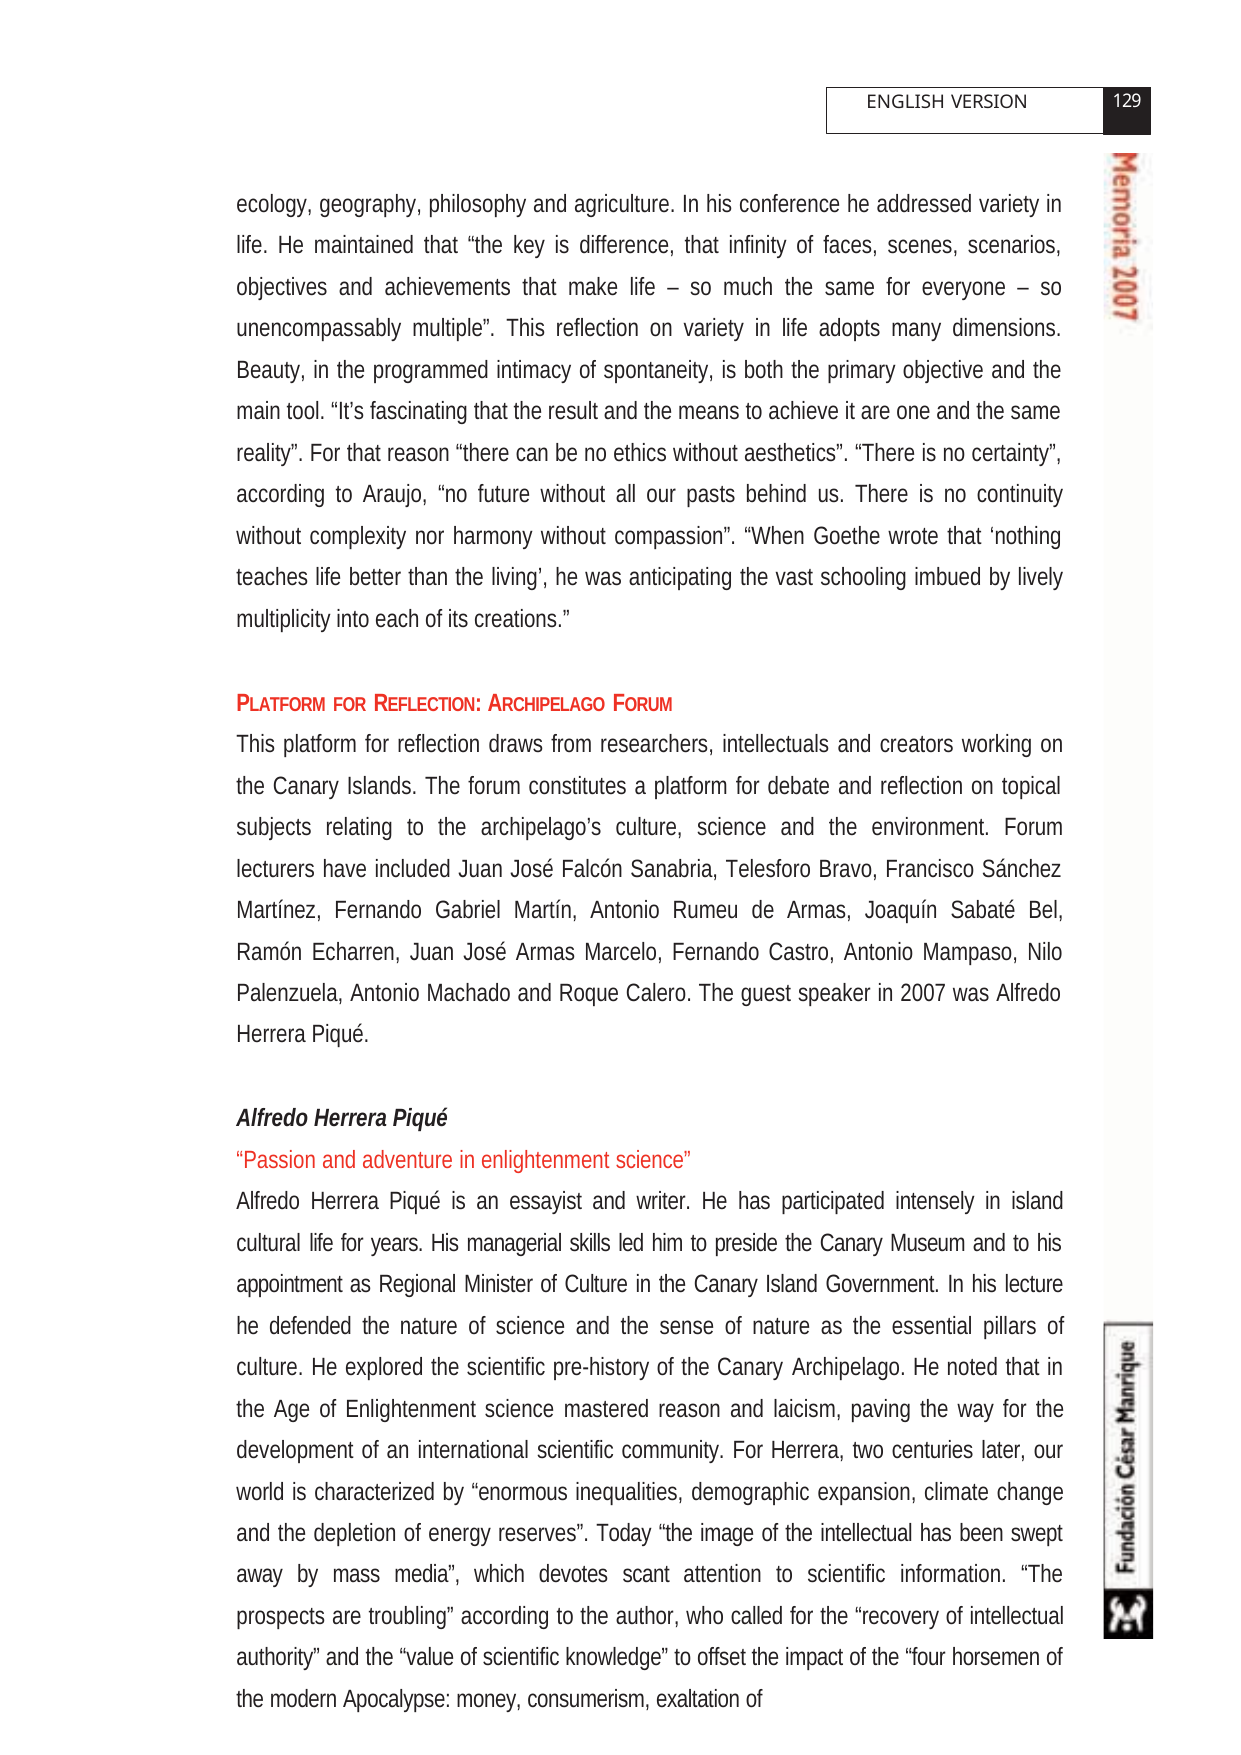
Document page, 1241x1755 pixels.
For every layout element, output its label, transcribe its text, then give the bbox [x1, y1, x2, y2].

text “Passion and adventure in enlightenment science” [236, 1144, 1103, 1173]
text ecology, geography, philosophy and agriculture. In his conference he addressed variety in life. He maintained that “the key is difference, that infinity of faces, scenes, scenarios, objectives and achievements that make life – so much the same for everyone – so unencompassably multiple”. This reflection on variety in life adopts many dimensions. Beauty, in the programmed intimacy of spontaneity, is both the primary objective and the main tool. “It’s fascinating that the result and the means to achieve it are one and the same reality”. For that reason “there can be no ethics without aesthetics”. “There is no certainty”, according to Araujo, “no future without all our pasts behind us. There is no continuity without complexity nor harmony without compassion”. “When Goethe wrote that ‘nothing teaches life better than the living’, he was anticipating the vast schooling imbued by lively multiplicity into each of its creations.” [236, 189, 1064, 632]
subtitle Alfredo Herrera Piqué [236, 1103, 1103, 1132]
subtitle Platform for Reflection: Archipelago Forum [236, 688, 1103, 716]
text Alfredo Herrera Piqué is an essayist and writer. He has participated intensely in island cultural life for years. His managerial skills led him to preside the Canary Museum and to his appointment as Regional Minister of Culture in the Canary Island Government. In his lecture he defended the nature of science and the sense of nature as the essential pillars of culture. He explored the scientific pre-history of the Canary Archipelago. He noted that in the Age of Enlightenment science mastered reason and laicism, paving the way for the development of an international scientific community. For Herrera, two centuries later, our world is characterized by “enormous inequalities, demographic expansion, climate change and the depletion of energy reserves”. Today “the image of the intellectual has been swept away by mass media”, which devotes scant attention to scientific information. “The prospects are troubling” according to the author, who called for the “recovery of intellectual authority” and the “value of scientific knowledge” to offset the impact of the “four horsemen of the modern Apocalypse: money, consumerism, exaltation of [236, 1186, 1064, 1712]
text This platform for reflection draws from researchers, intellectuals and creators working on the Canary Islands. The forum constitutes a platform for debate and reflection on topical subjects relating to the archipelago’s culture, science and the environment. Forum lecturers have included Juan José Falcón Sanabria, Telesforo Bravo, Francisco Sánchez Martínez, Fernando Gabriel Martín, Antonio Rumeu de Armas, Joaquín Sabaté Bel, Ramón Echarren, Juan José Armas Marcelo, Fernando Castro, Antonio Mampaso, Nilo Palenzuela, Antonio Machado and Roque Calero. The guest speaker in 2007 was Alfredo Herrera Piqué. [236, 729, 1064, 1048]
